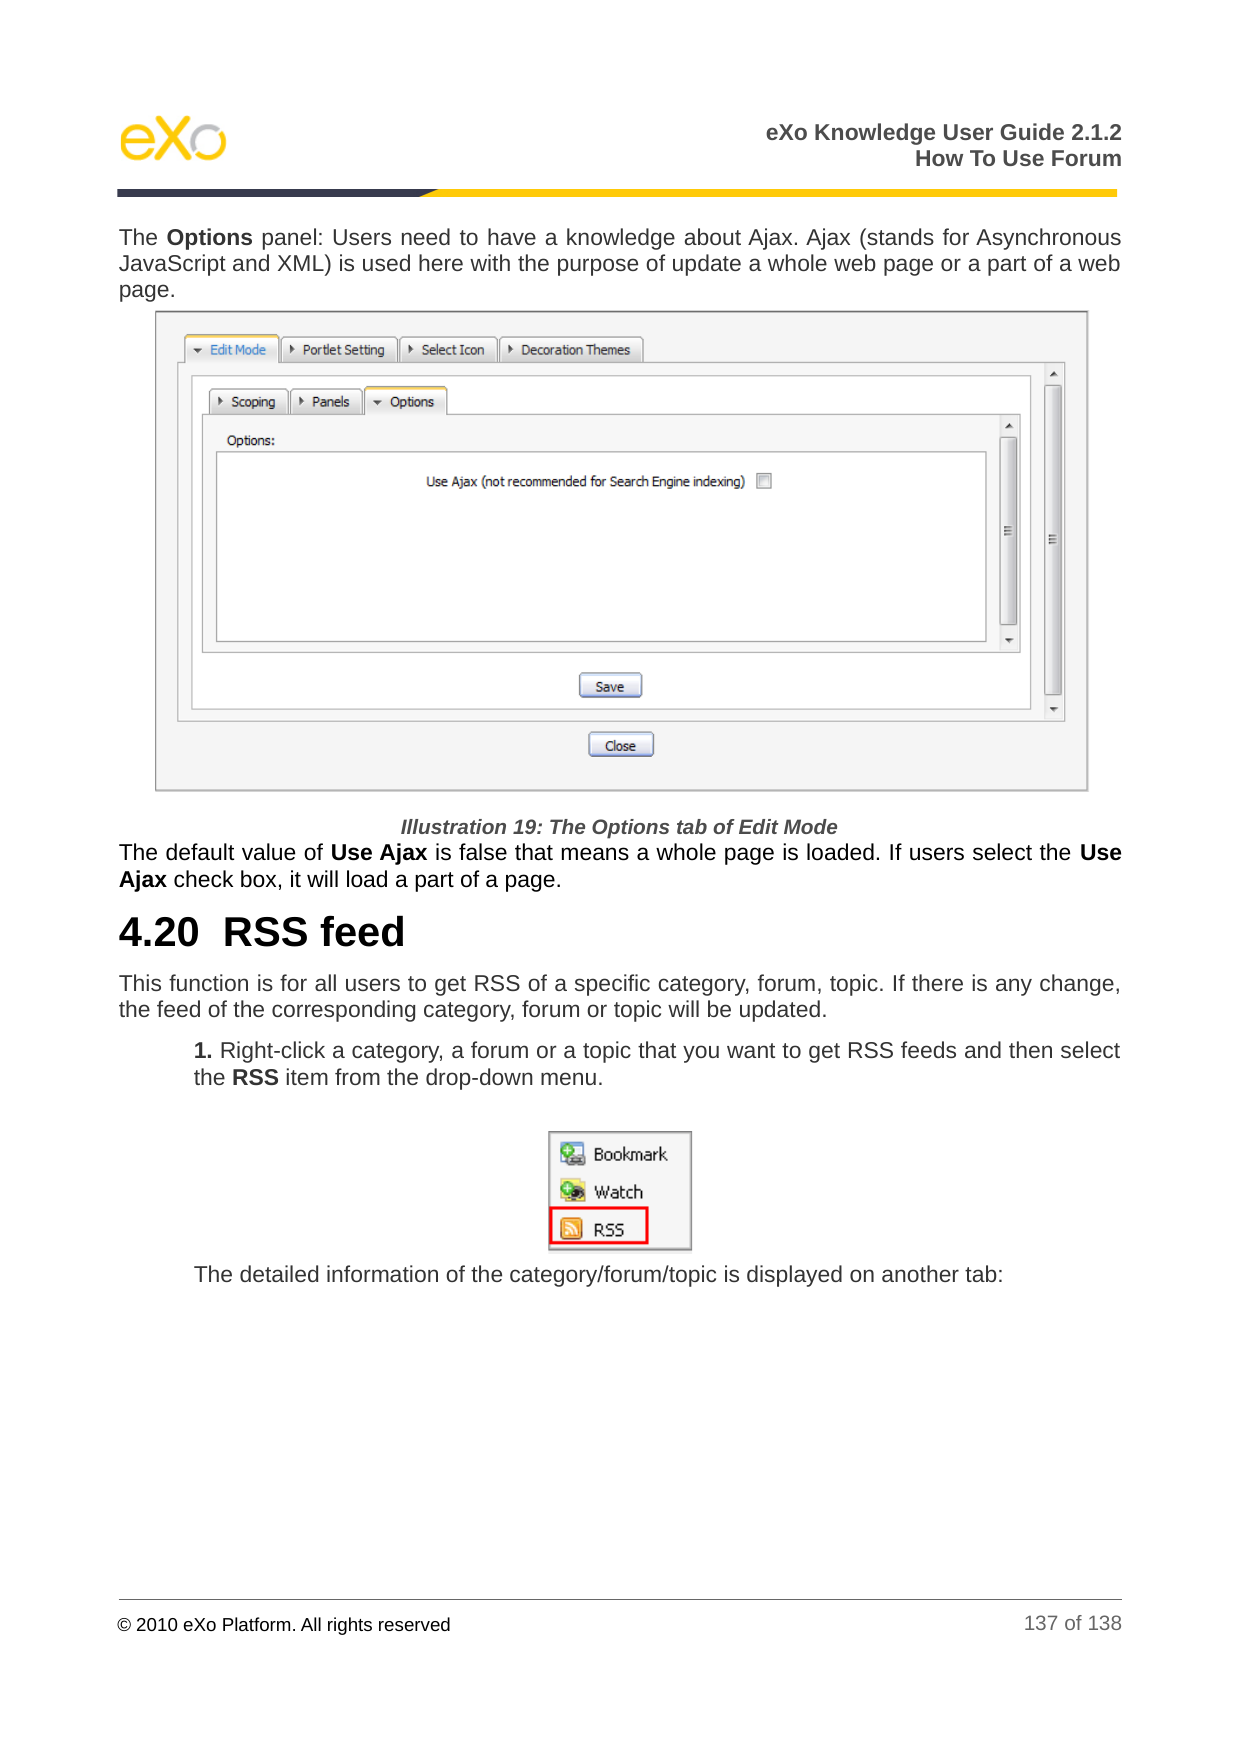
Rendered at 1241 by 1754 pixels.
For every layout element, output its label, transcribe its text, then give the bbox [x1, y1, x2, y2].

text Illustration 19: The Options tab of Edit Mode [138, 792, 1102, 839]
list 1. Right-click a category, a forum or a topic that you want to get RSS feeds and then select the RSS item from the drop-down menu. [156, 1037, 1122, 1090]
picture [155, 310, 1090, 792]
text This function is for all users to get RSS of a specific category, forum, topic. If there is any change, the feed of the corresponding category, forum or topic will be updated. [118, 970, 1122, 1022]
subtitle RSS feed [118, 907, 1122, 955]
text The default value of Use Ajax is false that means a whole page is loaded. If users select the Use Ajax check box, it will load a part of a page. [118, 792, 1122, 892]
picture [117, 189, 1118, 197]
picture [548, 1131, 693, 1254]
list The detailed information of the category/forum/topic is displayed on another tab: [156, 1254, 1122, 1287]
picture [120, 115, 227, 161]
text The Options panel: Users need to have a knowledge about Ajax. Ajax (stands for Asynchronous JavaScript and XML) is used here with the purpose of update a whole web page or a part of a web page. [118, 223, 1122, 303]
